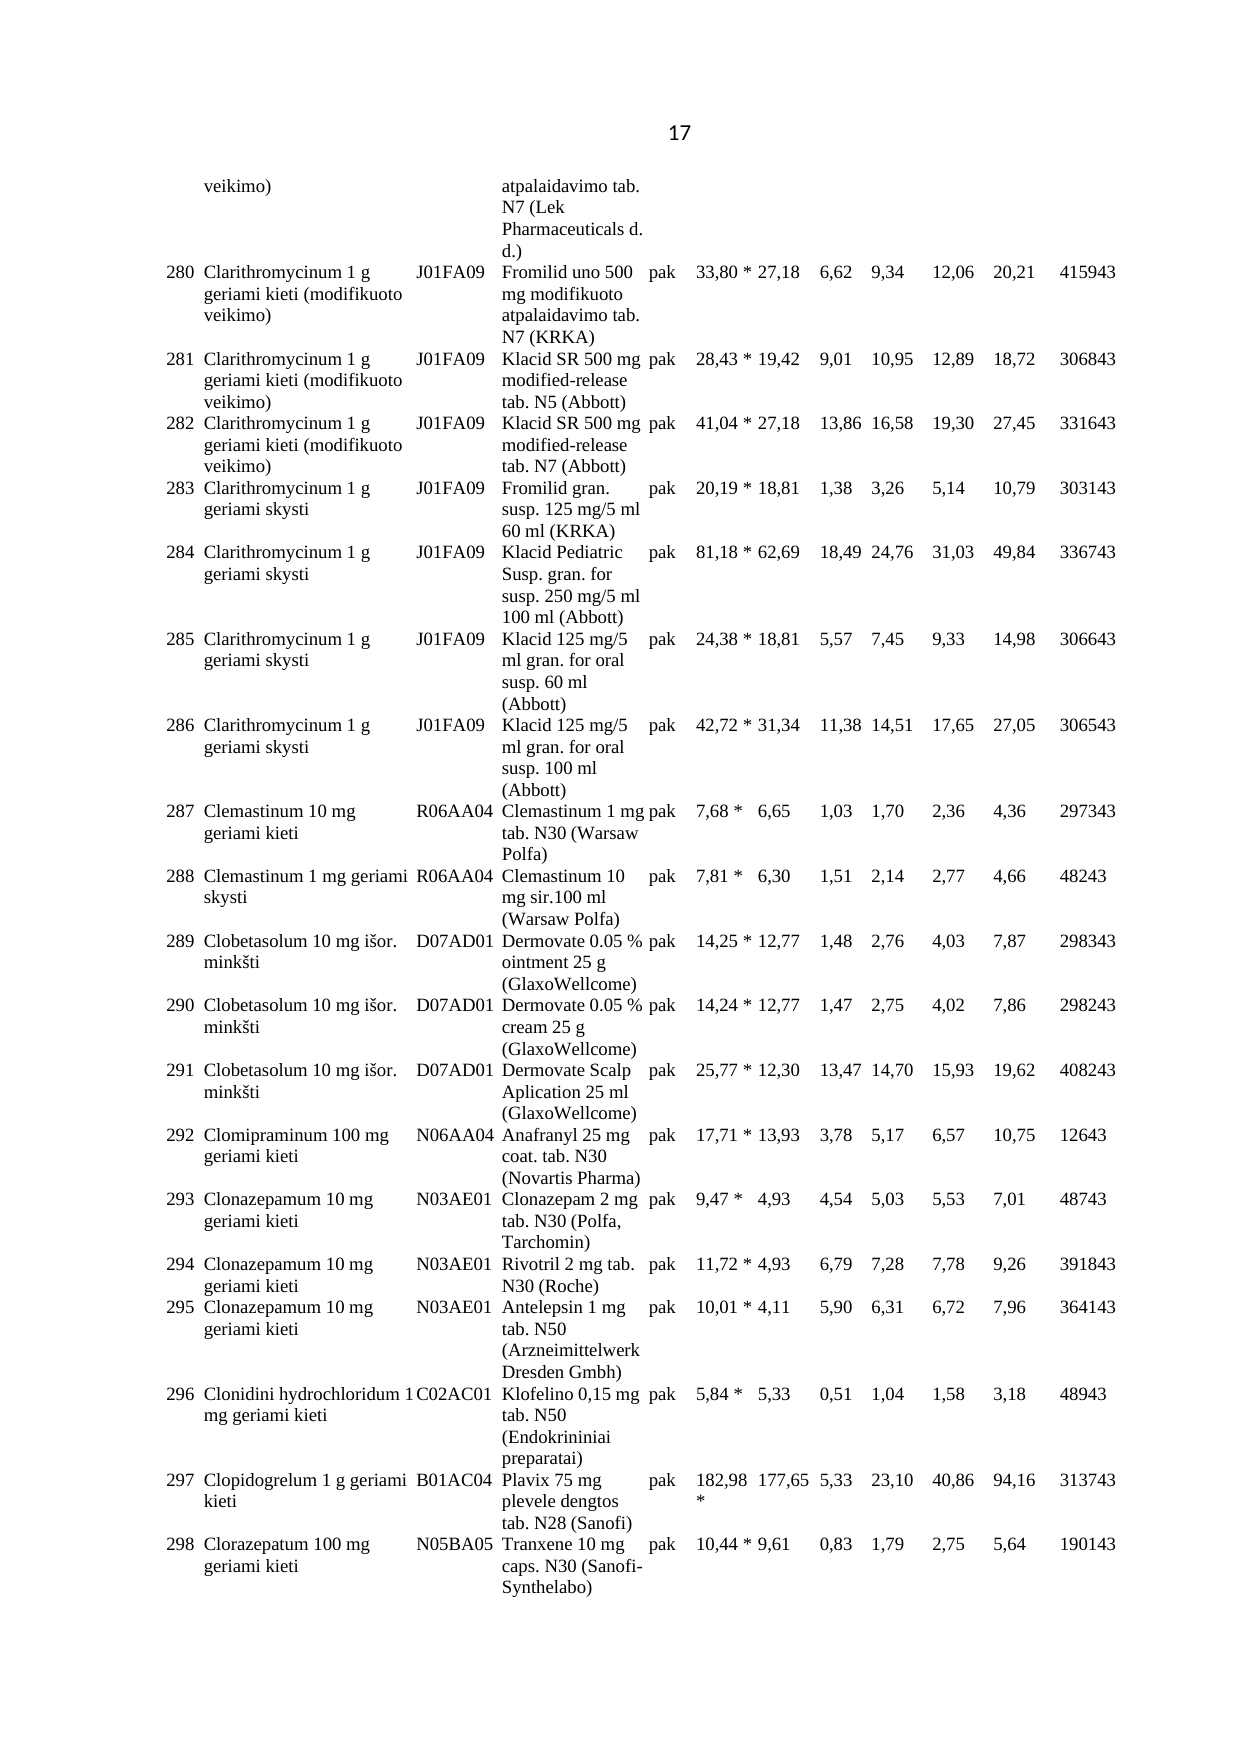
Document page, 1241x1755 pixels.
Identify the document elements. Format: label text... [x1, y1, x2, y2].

table_cell 16,58 [871, 412, 932, 477]
table_cell 297 [166, 1469, 203, 1533]
table_cell 391843 [1060, 1253, 1127, 1296]
table_cell 33,80 * [696, 261, 758, 347]
table_cell 6,62 [820, 261, 871, 347]
table_cell pak [649, 1124, 696, 1188]
table_cell 94,16 [993, 1469, 1059, 1533]
table_cell 3,78 [820, 1124, 871, 1188]
table_cell J01FA09 [416, 628, 502, 714]
table_cell Tranxene 10 mg caps. N30 (Sanofi-Synthelabo) [502, 1533, 648, 1598]
table_cell pak [649, 412, 696, 477]
table_cell 42,72 * [696, 714, 758, 800]
table_cell 14,25 * [696, 930, 758, 994]
table_cell 295 [166, 1296, 203, 1382]
table_cell R06AA04 [416, 865, 502, 929]
table_cell pak [649, 348, 696, 412]
table_cell J01FA09 [416, 261, 502, 347]
table_cell 5,84 * [696, 1383, 758, 1469]
table_cell [166, 175, 203, 261]
table_cell Clarithromycinum 1 g geriami skysti [204, 628, 416, 714]
table_cell Clonidini hydrochloridum 1 mg geriami kieti [204, 1383, 416, 1469]
table_cell pak [649, 1533, 696, 1598]
table_cell 7,28 [871, 1253, 932, 1296]
table_cell 11,38 [820, 714, 871, 800]
table_cell 291 [166, 1059, 203, 1124]
table_cell D07AD01 [416, 994, 502, 1059]
table_cell 298343 [1060, 930, 1127, 994]
table_cell 10,01 * [696, 1296, 758, 1382]
table_cell 5,57 [820, 628, 871, 714]
table_cell 0,51 [820, 1383, 871, 1469]
table_cell 2,76 [871, 930, 932, 994]
table_cell 62,69 [758, 541, 819, 628]
table_cell D07AD01 [416, 1059, 502, 1124]
table_cell 282 [166, 412, 203, 477]
table_cell 9,47 * [696, 1188, 758, 1253]
table_cell [871, 175, 932, 261]
table_cell 7,78 [932, 1253, 993, 1296]
table_cell 6,79 [820, 1253, 871, 1296]
table_cell 182,98 * [696, 1469, 758, 1533]
table_cell Clemastinum 1 mg tab. N30 (Warsaw Polfa) [502, 800, 648, 865]
table_cell 12,89 [932, 348, 993, 412]
table_cell 12,77 [758, 930, 819, 994]
table_cell 13,93 [758, 1124, 819, 1188]
table_cell pak [649, 1059, 696, 1124]
table_cell 4,54 [820, 1188, 871, 1253]
table_cell N03AE01 [416, 1253, 502, 1296]
table_cell Clarithromycinum 1 g geriami kieti (modifikuoto veikimo) [204, 348, 416, 412]
table_cell Dermovate 0.05 % ointment 25 g (GlaxoWellcome) [502, 930, 648, 994]
table_cell 10,79 [993, 477, 1059, 541]
table_cell 6,57 [932, 1124, 993, 1188]
table_cell 4,11 [758, 1296, 819, 1382]
table_cell 20,19 * [696, 477, 758, 541]
table_cell 5,03 [871, 1188, 932, 1253]
table_cell 20,21 [993, 261, 1059, 347]
table_cell 1,47 [820, 994, 871, 1059]
table_cell pak [649, 541, 696, 628]
table_cell 25,77 * [696, 1059, 758, 1124]
table_cell Clobetasolum 10 mg išor. minkšti [204, 994, 416, 1059]
table_cell N06AA04 [416, 1124, 502, 1188]
table_cell Klacid 125 mg/5 ml gran. for oral susp. 100 ml (Abbott) [502, 714, 648, 800]
table_cell 4,36 [993, 800, 1059, 865]
table_cell pak [649, 1188, 696, 1253]
table_cell B01AC04 [416, 1469, 502, 1533]
table_cell 7,86 [993, 994, 1059, 1059]
table_cell 283 [166, 477, 203, 541]
table_cell pak [649, 994, 696, 1059]
table_cell 13,47 [820, 1059, 871, 1124]
table_cell 296 [166, 1383, 203, 1469]
table_cell 2,14 [871, 865, 932, 929]
table_cell 364143 [1060, 1296, 1127, 1382]
table_cell 284 [166, 541, 203, 628]
table_cell 7,87 [993, 930, 1059, 994]
table_cell Clarithromycinum 1 g geriami skysti [204, 477, 416, 541]
table_cell Klacid SR 500 mg modified-release tab. N5 (Abbott) [502, 348, 648, 412]
table_cell 6,65 [758, 800, 819, 865]
table_cell 17,65 [932, 714, 993, 800]
table_cell N03AE01 [416, 1188, 502, 1253]
table_cell Plavix 75 mg plevele dengtos tab. N28 (Sanofi) [502, 1469, 648, 1533]
table_cell 280 [166, 261, 203, 347]
table_cell J01FA09 [416, 412, 502, 477]
table_cell Dermovate Scalp Aplication 25 ml (GlaxoWellcome) [502, 1059, 648, 1124]
table_cell 19,30 [932, 412, 993, 477]
table_cell 298 [166, 1533, 203, 1598]
table_cell Fromilid gran. susp. 125 mg/5 ml 60 ml (KRKA) [502, 477, 648, 541]
table_cell 27,45 [993, 412, 1059, 477]
table_cell 1,04 [871, 1383, 932, 1469]
table_cell 3,26 [871, 477, 932, 541]
table_cell 415943 [1060, 261, 1127, 347]
table_cell 11,72 * [696, 1253, 758, 1296]
table_cell Dermovate 0.05 % cream 25 g (GlaxoWellcome) [502, 994, 648, 1059]
table_cell [932, 175, 993, 261]
table_cell 17,71 * [696, 1124, 758, 1188]
table_cell pak [649, 800, 696, 865]
table_cell 28,43 * [696, 348, 758, 412]
table_cell 2,75 [932, 1533, 993, 1598]
table_cell Clobetasolum 10 mg išor. minkšti [204, 930, 416, 994]
table_cell 5,17 [871, 1124, 932, 1188]
table_cell Clarithromycinum 1 g geriami skysti [204, 714, 416, 800]
table_cell 48243 [1060, 865, 1127, 929]
table_cell 294 [166, 1253, 203, 1296]
table_cell 14,24 * [696, 994, 758, 1059]
table_cell 14,70 [871, 1059, 932, 1124]
table_cell 31,34 [758, 714, 819, 800]
table_cell 48743 [1060, 1188, 1127, 1253]
table_cell 306843 [1060, 348, 1127, 412]
table_cell 7,45 [871, 628, 932, 714]
table_cell N03AE01 [416, 1296, 502, 1382]
table_cell J01FA09 [416, 541, 502, 628]
table_cell Klofelino 0,15 mg tab. N50 (Endokrininiai preparatai) [502, 1383, 648, 1469]
table_cell pak [649, 1296, 696, 1382]
table_cell atpalaidavimo tab. N7 (Lek Pharmaceuticals d. d.) [502, 175, 648, 261]
table_cell [1060, 175, 1127, 261]
table_cell 24,76 [871, 541, 932, 628]
table_cell pak [649, 1253, 696, 1296]
table_cell 1,38 [820, 477, 871, 541]
table_cell 292 [166, 1124, 203, 1188]
table_cell 48943 [1060, 1383, 1127, 1469]
table_cell 40,86 [932, 1469, 993, 1533]
table_cell 12643 [1060, 1124, 1127, 1188]
table_cell 1,48 [820, 930, 871, 994]
table_cell 298243 [1060, 994, 1127, 1059]
table_cell 2,75 [871, 994, 932, 1059]
table_cell 1,51 [820, 865, 871, 929]
table_cell 408243 [1060, 1059, 1127, 1124]
table_cell 7,01 [993, 1188, 1059, 1253]
table_cell pak [649, 930, 696, 994]
table_cell 288 [166, 865, 203, 929]
table_cell 2,77 [932, 865, 993, 929]
table_cell 10,75 [993, 1124, 1059, 1188]
table_cell 5,14 [932, 477, 993, 541]
table_cell C02AC01 [416, 1383, 502, 1469]
table_cell 12,30 [758, 1059, 819, 1124]
table_cell 7,81 * [696, 865, 758, 929]
table_cell Klacid Pediatric Susp. gran. for susp. 250 mg/5 ml 100 ml (Abbott) [502, 541, 648, 628]
table_cell 10,95 [871, 348, 932, 412]
table_cell 289 [166, 930, 203, 994]
table_cell D07AD01 [416, 930, 502, 994]
table_cell 286 [166, 714, 203, 800]
table_cell 49,84 [993, 541, 1059, 628]
table_cell pak [649, 628, 696, 714]
table_cell 293 [166, 1188, 203, 1253]
table_cell 177,65 [758, 1469, 819, 1533]
table_cell 12,06 [932, 261, 993, 347]
table_cell Fromilid uno 500 mg modifikuoto atpalaidavimo tab. N7 (KRKA) [502, 261, 648, 347]
table_cell [696, 175, 758, 261]
table_cell Klacid SR 500 mg modified-release tab. N7 (Abbott) [502, 412, 648, 477]
table_cell 18,49 [820, 541, 871, 628]
table_cell 9,26 [993, 1253, 1059, 1296]
table_cell 18,81 [758, 628, 819, 714]
table_cell N05BA05 [416, 1533, 502, 1598]
table_cell 1,70 [871, 800, 932, 865]
table_cell Clemastinum 10 mg sir.100 ml (Warsaw Polfa) [502, 865, 648, 929]
table_cell 306643 [1060, 628, 1127, 714]
table_cell J01FA09 [416, 477, 502, 541]
table_cell 9,33 [932, 628, 993, 714]
table_cell 9,34 [871, 261, 932, 347]
table_cell 4,66 [993, 865, 1059, 929]
table_cell 31,03 [932, 541, 993, 628]
table_cell 18,81 [758, 477, 819, 541]
table_cell 4,03 [932, 930, 993, 994]
table_cell Clonazepamum 10 mg geriami kieti [204, 1253, 416, 1296]
table_cell Klacid 125 mg/5 ml gran. for oral susp. 60 ml (Abbott) [502, 628, 648, 714]
table_cell [416, 175, 502, 261]
table_cell 27,18 [758, 412, 819, 477]
table_cell Antelepsin 1 mg tab. N50 (Arzneimittelwerk Dresden Gmbh) [502, 1296, 648, 1382]
table_cell veikimo) [204, 175, 416, 261]
table_cell 1,03 [820, 800, 871, 865]
table_cell 41,04 * [696, 412, 758, 477]
table_cell 6,72 [932, 1296, 993, 1382]
table_cell 19,42 [758, 348, 819, 412]
table_cell Clopidogrelum 1 g geriami kieti [204, 1469, 416, 1533]
table_cell Anafranyl 25 mg coat. tab. N30 (Novartis Pharma) [502, 1124, 648, 1188]
table_cell 287 [166, 800, 203, 865]
table_cell 336743 [1060, 541, 1127, 628]
table_cell 331643 [1060, 412, 1127, 477]
table_cell 4,02 [932, 994, 993, 1059]
table_cell 14,98 [993, 628, 1059, 714]
table_cell [820, 175, 871, 261]
table_cell [993, 175, 1059, 261]
table_cell 5,33 [820, 1469, 871, 1533]
table_cell 4,93 [758, 1253, 819, 1296]
table_cell 1,58 [932, 1383, 993, 1469]
table_cell 2,36 [932, 800, 993, 865]
table_cell 10,44 * [696, 1533, 758, 1598]
table_cell pak [649, 1383, 696, 1469]
table_cell pak [649, 714, 696, 800]
table_cell 13,86 [820, 412, 871, 477]
table_cell 19,62 [993, 1059, 1059, 1124]
table_cell 281 [166, 348, 203, 412]
table_cell Clomipraminum 100 mg geriami kieti [204, 1124, 416, 1188]
table_cell 9,61 [758, 1533, 819, 1598]
table_cell 6,30 [758, 865, 819, 929]
table_cell 27,05 [993, 714, 1059, 800]
table_cell 5,64 [993, 1533, 1059, 1598]
table_cell 9,01 [820, 348, 871, 412]
table_cell [649, 175, 696, 261]
table_cell 306543 [1060, 714, 1127, 800]
table_cell 190143 [1060, 1533, 1127, 1598]
table_cell 23,10 [871, 1469, 932, 1533]
table_cell Clarithromycinum 1 g geriami kieti (modifikuoto veikimo) [204, 261, 416, 347]
table_cell 0,83 [820, 1533, 871, 1598]
table_cell 1,79 [871, 1533, 932, 1598]
table_cell 297343 [1060, 800, 1127, 865]
table_cell 24,38 * [696, 628, 758, 714]
table_cell 7,68 * [696, 800, 758, 865]
table_cell 290 [166, 994, 203, 1059]
table_cell pak [649, 865, 696, 929]
table_cell Clarithromycinum 1 g geriami skysti [204, 541, 416, 628]
table_cell 18,72 [993, 348, 1059, 412]
table_cell 12,77 [758, 994, 819, 1059]
table_cell 3,18 [993, 1383, 1059, 1469]
table_cell 6,31 [871, 1296, 932, 1382]
table_cell Clarithromycinum 1 g geriami kieti (modifikuoto veikimo) [204, 412, 416, 477]
table_cell Clonazepamum 10 mg geriami kieti [204, 1296, 416, 1382]
table_cell J01FA09 [416, 714, 502, 800]
table_cell Rivotril 2 mg tab. N30 (Roche) [502, 1253, 648, 1296]
table_cell pak [649, 1469, 696, 1533]
table_cell 81,18 * [696, 541, 758, 628]
table_cell 27,18 [758, 261, 819, 347]
table_cell Clonazepam 2 mg tab. N30 (Polfa, Tarchomin) [502, 1188, 648, 1253]
table_cell J01FA09 [416, 348, 502, 412]
table_cell Clonazepamum 10 mg geriami kieti [204, 1188, 416, 1253]
table_cell 5,90 [820, 1296, 871, 1382]
table_cell Clobetasolum 10 mg išor. minkšti [204, 1059, 416, 1124]
table_cell R06AA04 [416, 800, 502, 865]
table_cell Clemastinum 10 mg geriami kieti [204, 800, 416, 865]
table_cell Clorazepatum 100 mg geriami kieti [204, 1533, 416, 1598]
table_cell 285 [166, 628, 203, 714]
table_cell 4,93 [758, 1188, 819, 1253]
table_cell 7,96 [993, 1296, 1059, 1382]
table_cell Clemastinum 1 mg geriami skysti [204, 865, 416, 929]
table_cell pak [649, 477, 696, 541]
table_cell 313743 [1060, 1469, 1127, 1533]
table_cell pak [649, 261, 696, 347]
table_cell 303143 [1060, 477, 1127, 541]
table_cell 14,51 [871, 714, 932, 800]
table_cell 5,53 [932, 1188, 993, 1253]
table_cell 15,93 [932, 1059, 993, 1124]
table_cell 5,33 [758, 1383, 819, 1469]
table_cell [758, 175, 819, 261]
